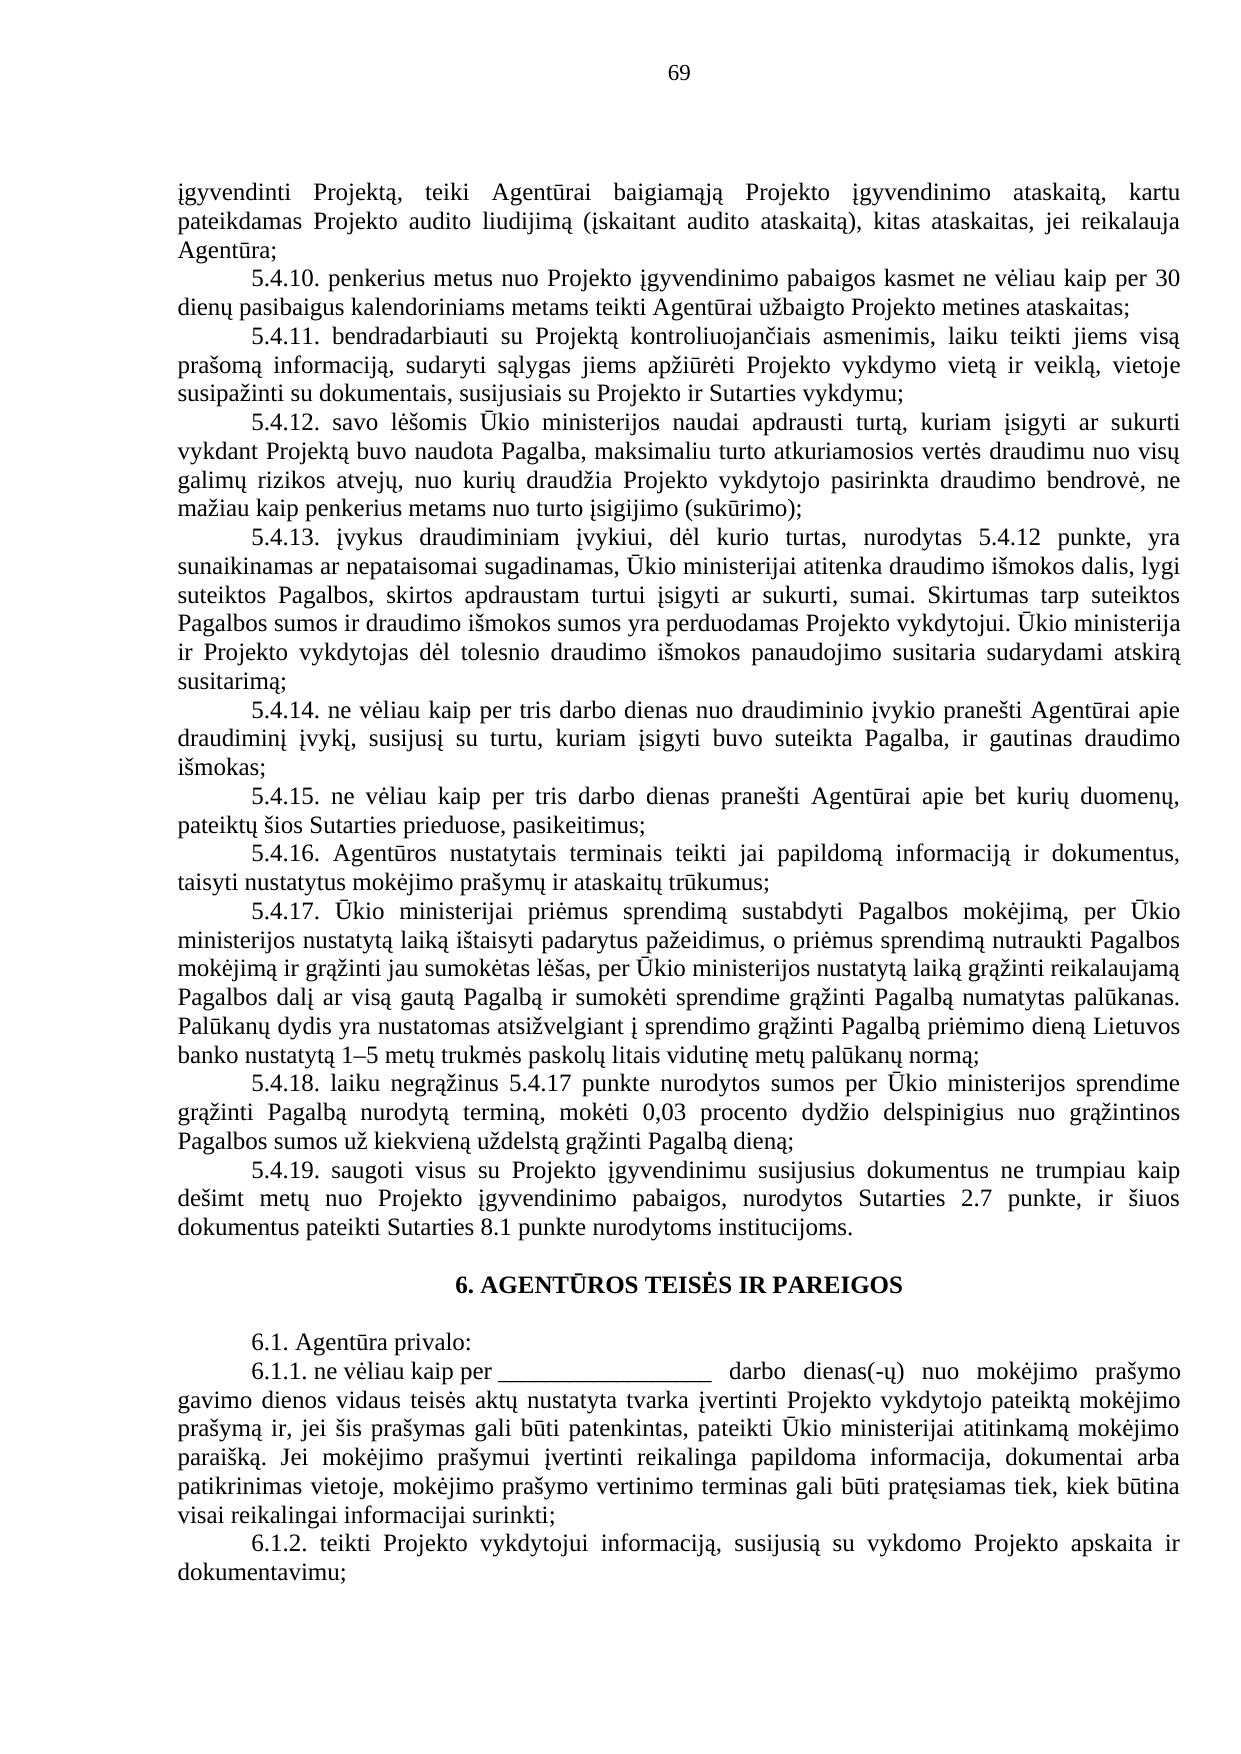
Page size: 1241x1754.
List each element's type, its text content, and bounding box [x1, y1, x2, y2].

text 5.4.16. Agentūros nustatytais terminais teikti jai papildomą informaciją ir dokumentus, taisyti nustatytus mokėjimo prašymų ir ataskaitų trūkumus; [177, 838, 1181, 896]
text 5.4.14. ne vėliau kaip per tris darbo dienas nuo draudiminio įvykio pranešti Agentūrai apie draudiminį įvykį, susijusį su turtu, kuriam įsigyti buvo suteikta Pagalba, ir gautinas draudimo išmokas; [177, 695, 1181, 781]
text 5.4.10. penkerius metus nuo Projekto įgyvendinimo pabaigos kasmet ne vėliau kaip per 30 dienų pasibaigus kalendoriniams metams teikti Agentūrai užbaigto Projekto metines ataskaitas; [177, 263, 1181, 321]
text 6.1.2. teikti Projekto vykdytojui informaciją, susijusią su vykdomo Projekto apskaita ir dokumentavimu; [177, 1528, 1181, 1586]
text 6. AGENTŪROS TEISĖS IR PAREIGOS [177, 1270, 1181, 1298]
text 5.4.18. laiku negrąžinus 5.4.17 punkte nurodytos sumos per Ūkio ministerijos sprendime grąžinti Pagalbą nurodytą terminą, mokėti 0,03 procento dydžio delspinigius nuo grąžintinos Pagalbos sumos už kiekvieną uždelstą grąžinti Pagalbą dieną; [177, 1068, 1181, 1155]
text 5.4.15. ne vėliau kaip per tris darbo dienas pranešti Agentūrai apie bet kurių duomenų, pateiktų šios Sutarties prieduose, pasikeitimus; [177, 781, 1181, 838]
text 5.4.12. savo lėšomis Ūkio ministerijos naudai apdrausti turtą, kuriam įsigyti ar sukurti vykdant Projektą buvo naudota Pagalba, maksimaliu turto atkuriamosios vertės draudimu nuo visų galimų rizikos atvejų, nuo kurių draudžia Projekto vykdytojo pasirinkta draudimo bendrovė, ne mažiau kaip penkerius metams nuo turto įsigijimo (sukūrimo); [177, 407, 1181, 522]
text įgyvendinti Projektą, teiki Agentūrai baigiamąją Projekto įgyvendinimo ataskaitą, kartu pateikdamas Projekto audito liudijimą (įskaitant audito ataskaitą), kitas ataskaitas, jei reikalauja Agentūra; [177, 177, 1181, 263]
text 5.4.17. Ūkio ministerijai priėmus sprendimą sustabdyti Pagalbos mokėjimą, per Ūkio ministerijos nustatytą laiką ištaisyti padarytus pažeidimus, o priėmus sprendimą nutraukti Pagalbos mokėjimą ir grąžinti jau sumokėtas lėšas, per Ūkio ministerijos nustatytą laiką grąžinti reikalaujamą Pagalbos dalį ar visą gautą Pagalbą ir sumokėti sprendime grąžinti Pagalbą numatytas palūkanas. Palūkanų dydis yra nustatomas atsižvelgiant į sprendimo grąžinti Pagalbą priėmimo dieną Lietuvos banko nustatytą 1–5 metų trukmės paskolų litais vidutinę metų palūkanų normą; [177, 896, 1181, 1068]
text 5.4.19. saugoti visus su Projekto įgyvendinimu susijusius dokumentus ne trumpiau kaip dešimt metų nuo Projekto įgyvendinimo pabaigos, nurodytos Sutarties 2.7 punkte, ir šiuos dokumentus pateikti Sutarties 8.1 punkte nurodytoms institucijoms. [177, 1155, 1181, 1241]
text 6.1.1. ne vėliau kaip per darbo dienas(-ų) nuo mokėjimo prašymo gavimo dienos vidaus teisės aktų nustatyta tvarka įvertinti Projekto vykdytojo pateiktą mokėjimo prašymą ir, jei šis prašymas gali būti patenkintas, pateikti Ūkio ministerijai atitinkamą mokėjimo paraišką. Jei mokėjimo prašymui įvertinti reikalinga papildoma informacija, dokumentai arba patikrinimas vietoje, mokėjimo prašymo vertinimo terminas gali būti pratęsiamas tiek, kiek būtina visai reikalingai informacijai surinkti; [177, 1356, 1181, 1528]
text 6.1. Agentūra privalo: [177, 1327, 1181, 1356]
text 5.4.11. bendradarbiauti su Projektą kontroliuojančiais asmenimis, laiku teikti jiems visą prašomą informaciją, sudaryti sąlygas jiems apžiūrėti Projekto vykdymo vietą ir veiklą, vietoje susipažinti su dokumentais, susijusiais su Projekto ir Sutarties vykdymu; [177, 321, 1181, 407]
text 5.4.13. įvykus draudiminiam įvykiui, dėl kurio turtas, nurodytas 5.4.12 punkte, yra sunaikinamas ar nepataisomai sugadinamas, Ūkio ministerijai atitenka draudimo išmokos dalis, lygi suteiktos Pagalbos, skirtos apdraustam turtui įsigyti ar sukurti, sumai. Skirtumas tarp suteiktos Pagalbos sumos ir draudimo išmokos sumos yra perduodamas Projekto vykdytojui. Ūkio ministerija ir Projekto vykdytojas dėl tolesnio draudimo išmokos panaudojimo susitaria sudarydami atskirą susitarimą; [177, 522, 1181, 695]
